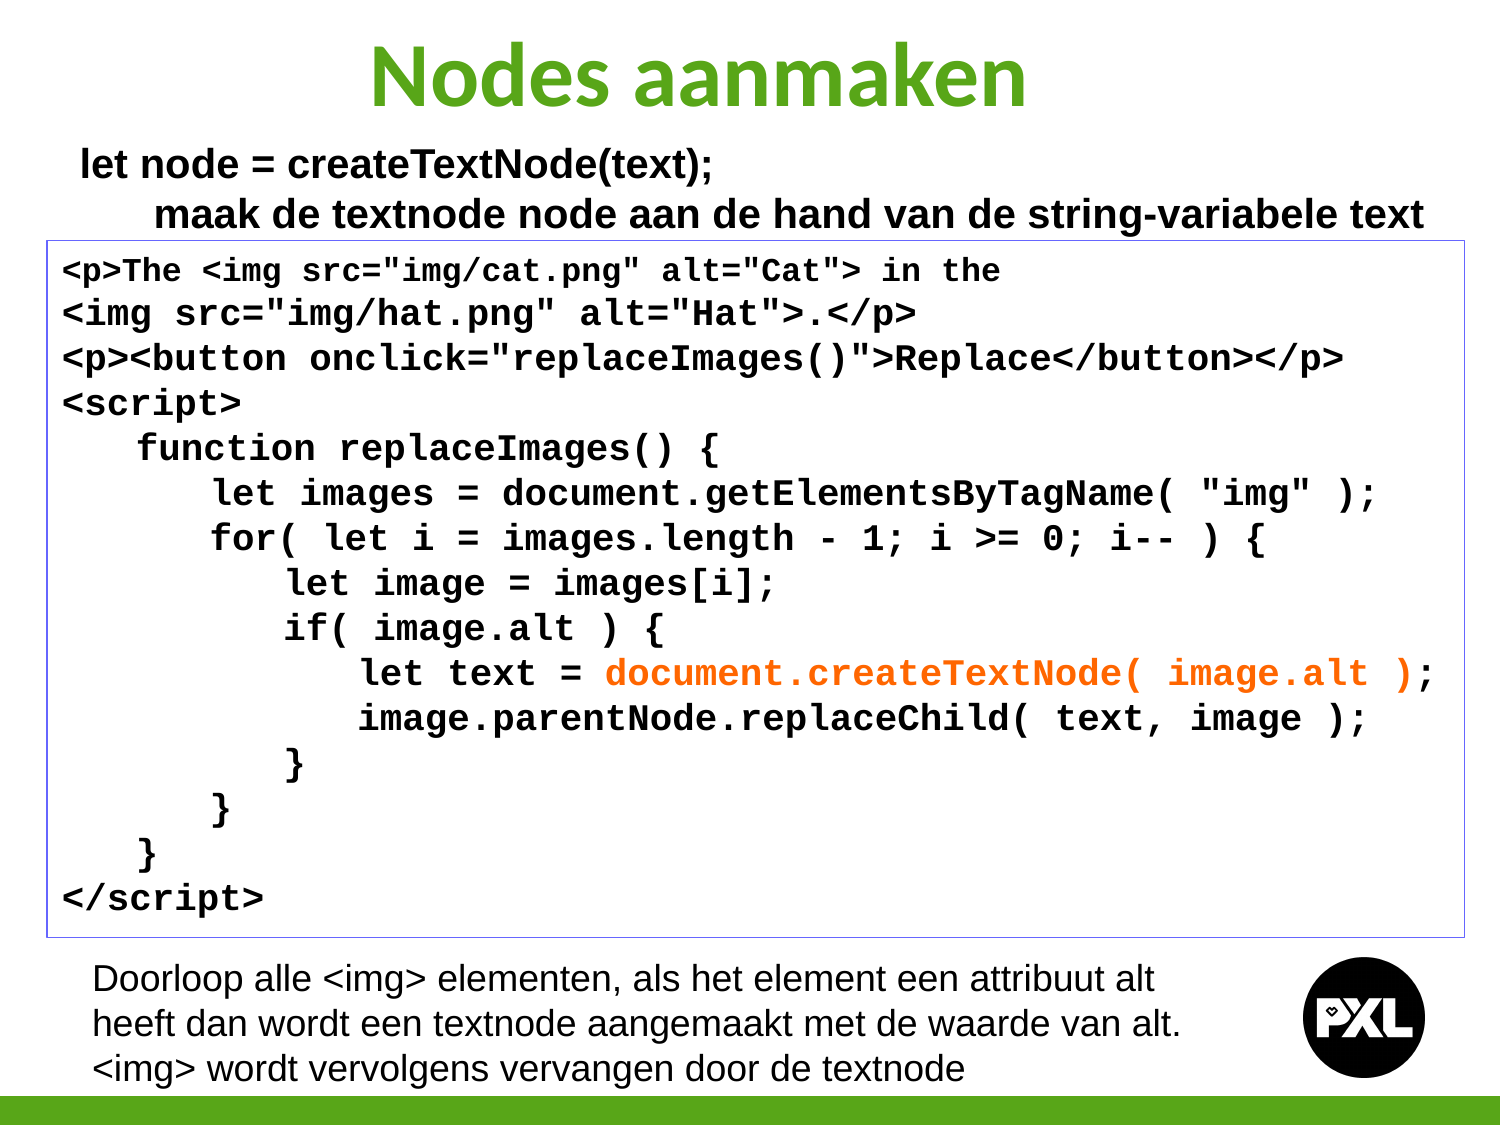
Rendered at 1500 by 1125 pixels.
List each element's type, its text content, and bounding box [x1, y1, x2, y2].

text_box let node = createTextNode(text); maak de textnode node aan de hand van de string-variabele text [64, 129, 1465, 240]
text_box Nodes aanmaken [0, 6, 1443, 133]
text_box <p>The <img src="img/cat.png" alt="Cat"> in the <img src="img/hat.png" alt="Hat">.</p> <p><button onclick="replaceImages()">Replace</button></p> <script> function replaceImages() { let images = document.getElementsByTagName( "img" ); for( let i = images.length - 1; i >= 0; i-- ) { let image = images[i]; if( image.alt ) { let text = document.createTextNode( image.alt ); image.parentNode.replaceChild( text, image ); } } } </script> [47, 240, 1465, 938]
text_box let node = createTextNode(text); maak de textnode node aan de hand van de string-variabele text [64, 938, 1465, 1125]
text_box Doorloop alle <img> elementen, als het element een attribuut alt heeft dan wordt een textnode aangemaakt met de waarde van alt. <img> wordt vervolgens vervangen door de textnode [77, 946, 1241, 1087]
